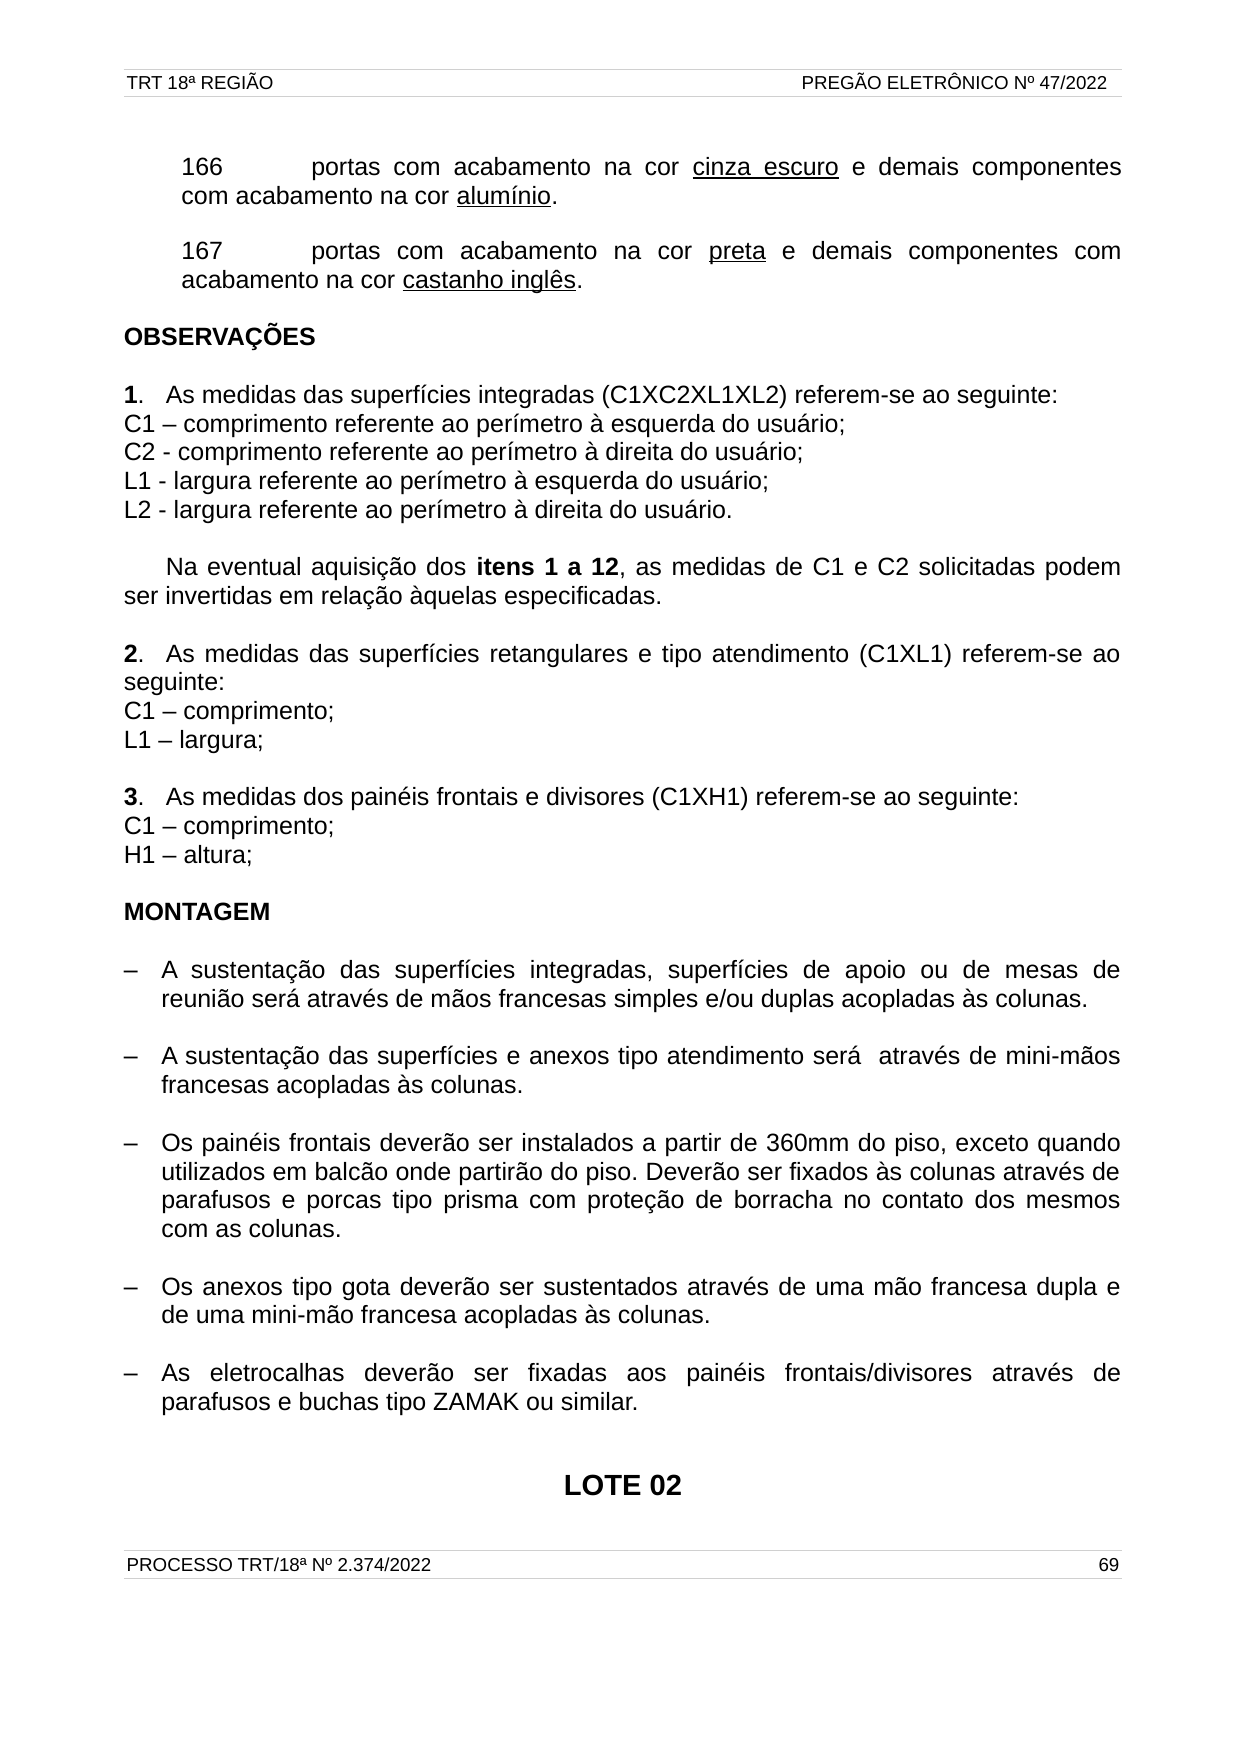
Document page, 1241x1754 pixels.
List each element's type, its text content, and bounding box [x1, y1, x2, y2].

text 2. As medidas das superfícies retangulares e tipo atendimento (C1XL1) referem-se ao seguinte: [123, 639, 1122, 696]
text L1 - largura referente ao perímetro à esquerda do usuário; [123, 466, 1122, 495]
text C1 – comprimento referente ao perímetro à esquerda do usuário; [123, 409, 1122, 437]
list As eletrocalhas deverão ser fixadas aos painéis frontais/divisores através de parafusos e buchas tipo ZAMAK ou similar. [123, 1358, 1122, 1415]
text Na eventual aquisição dos itens 1 a 12, as medidas de C1 e C2 solicitadas podem ser invertidas em relação àquelas especificadas. [123, 552, 1122, 610]
text C2 - comprimento referente ao perímetro à direita do usuário; [123, 437, 1122, 466]
text 167 portas com acabamento na cor preta e demais componentes com acabamento na cor castanho inglês. [181, 236, 1122, 294]
list Os anexos tipo gota deverão ser sustentados através de uma mão francesa dupla e de uma mini-mão francesa acopladas às colunas. [123, 1271, 1122, 1329]
text C1 – comprimento; [123, 811, 1122, 840]
text H1 – altura; [123, 840, 1122, 869]
text OBSERVAÇÕES [123, 322, 1122, 351]
text 3. As medidas dos painéis frontais e divisores (C1XH1) referem-se ao seguinte: [123, 782, 1122, 811]
text MONTAGEM [123, 897, 1122, 926]
list A sustentação das superfícies integradas, superfícies de apoio ou de mesas de reunião será através de mãos francesas simples e/ou duplas acopladas às colunas. [123, 955, 1122, 1012]
list Os painéis frontais deverão ser instalados a partir de 360mm do piso, exceto quando utilizados em balcão onde partirão do piso. Deverão ser fixados às colunas através de parafusos e porcas tipo prisma com proteção de borracha no contato dos mesmos com as colunas. [123, 1128, 1122, 1243]
text 1. As medidas das superfícies integradas (C1XC2XL1XL2) referem-se ao seguinte: [123, 380, 1122, 409]
text 166 portas com acabamento na cor cinza escuro e demais componentes com acabamento na cor alumínio. [181, 152, 1122, 210]
text LOTE 02 [123, 1468, 1122, 1502]
list A sustentação das superfícies e anexos tipo atendimento será através de mini-mãos francesas acopladas às colunas. [123, 1041, 1122, 1099]
text L1 – largura; [123, 725, 1122, 754]
text C1 – comprimento; [123, 696, 1122, 725]
text L2 - largura referente ao perímetro à direita do usuário. [123, 495, 1122, 524]
